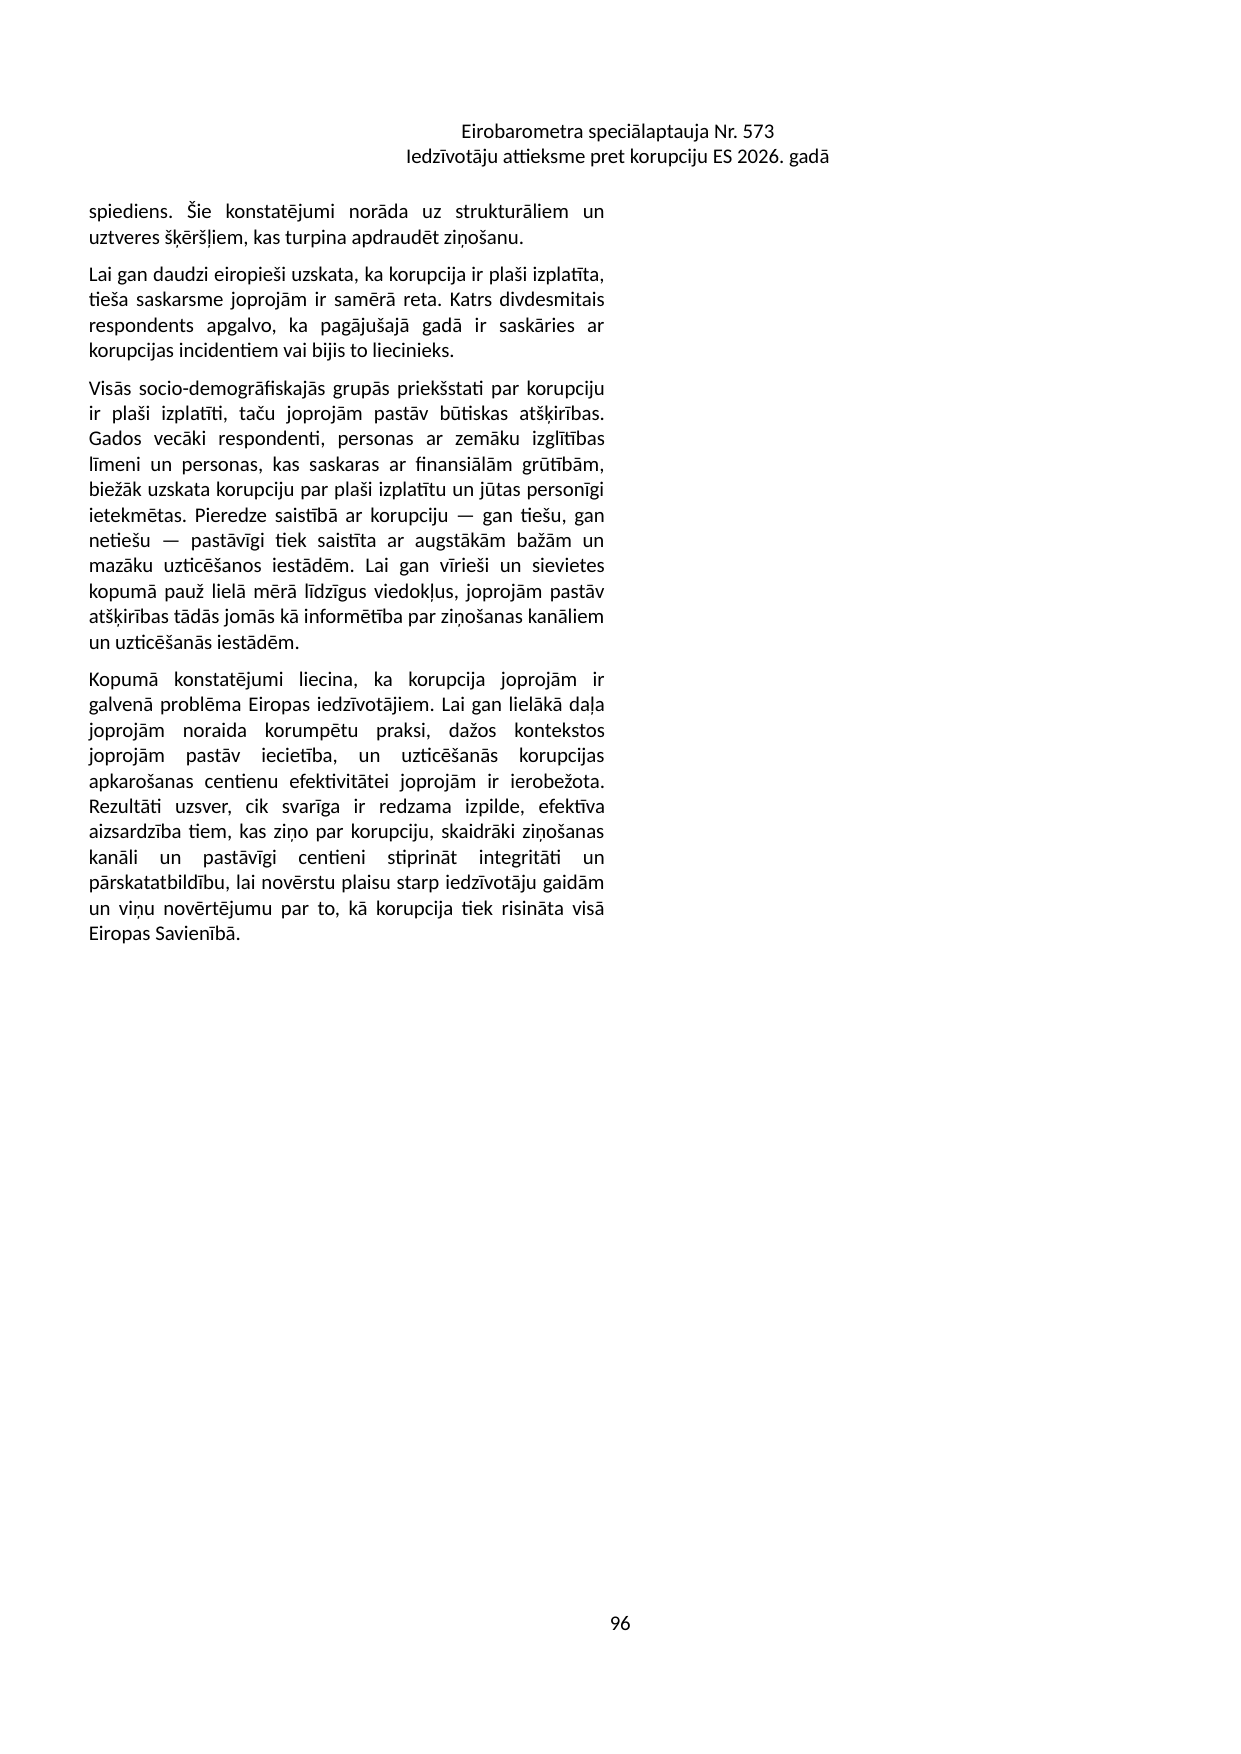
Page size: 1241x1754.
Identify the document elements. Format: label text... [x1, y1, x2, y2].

text spiediens. Šie konstatējumi norāda uz strukturāliem un uztveres šķēršļiem, kas turpina apdraudēt ziņošanu. [88, 198, 605, 249]
text Kopumā konstatējumi liecina, ka korupcija joprojām ir galvenā problēma Eiropas iedzīvotājiem. Lai gan lielākā daļa joprojām noraida korumpētu praksi, dažos kontekstos joprojām pastāv iecietība, un uzticēšanās korupcijas apkarošanas centienu efektivitātei joprojām ir ierobežota. Rezultāti uzsver, cik svarīga ir redzama izpilde, efektīva aizsardzība tiem, kas ziņo par korupciju, skaidrāki ziņošanas kanāli un pastāvīgi centieni stiprināt integritāti un pārskatatbildību, lai novērstu plaisu starp iedzīvotāju gaidām un viņu novērtējumu par to, kā korupcija tiek risināta visā Eiropas Savienībā. [88, 666, 605, 946]
text Visās socio‑demogrāfiskajās grupās priekšstati par korupciju ir plaši izplatīti, taču joprojām pastāv būtiskas atšķirības. Gados vecāki respondenti, personas ar zemāku izglītības līmeni un personas, kas saskaras ar finansiālām grūtībām, biežāk uzskata korupciju par plaši izplatītu un jūtas personīgi ietekmētas. Pieredze saistībā ar korupciju — gan tiešu, gan netiešu — pastāvīgi tiek saistīta ar augstākām bažām un mazāku uzticēšanos iestādēm. Lai gan vīrieši un sievietes kopumā pauž lielā mērā līdzīgus viedokļus, joprojām pastāv atšķirības tādās jomās kā informētība par ziņošanas kanāliem un uzticēšanās iestādēm. [88, 375, 605, 654]
text Lai gan daudzi eiropieši uzskata, ka korupcija ir plaši izplatīta, tieša saskarsme joprojām ir samērā reta. Katrs divdesmitais respondents apgalvo, ka pagājušajā gadā ir saskāries ar korupcijas incidentiem vai bijis to liecinieks. [88, 261, 605, 363]
